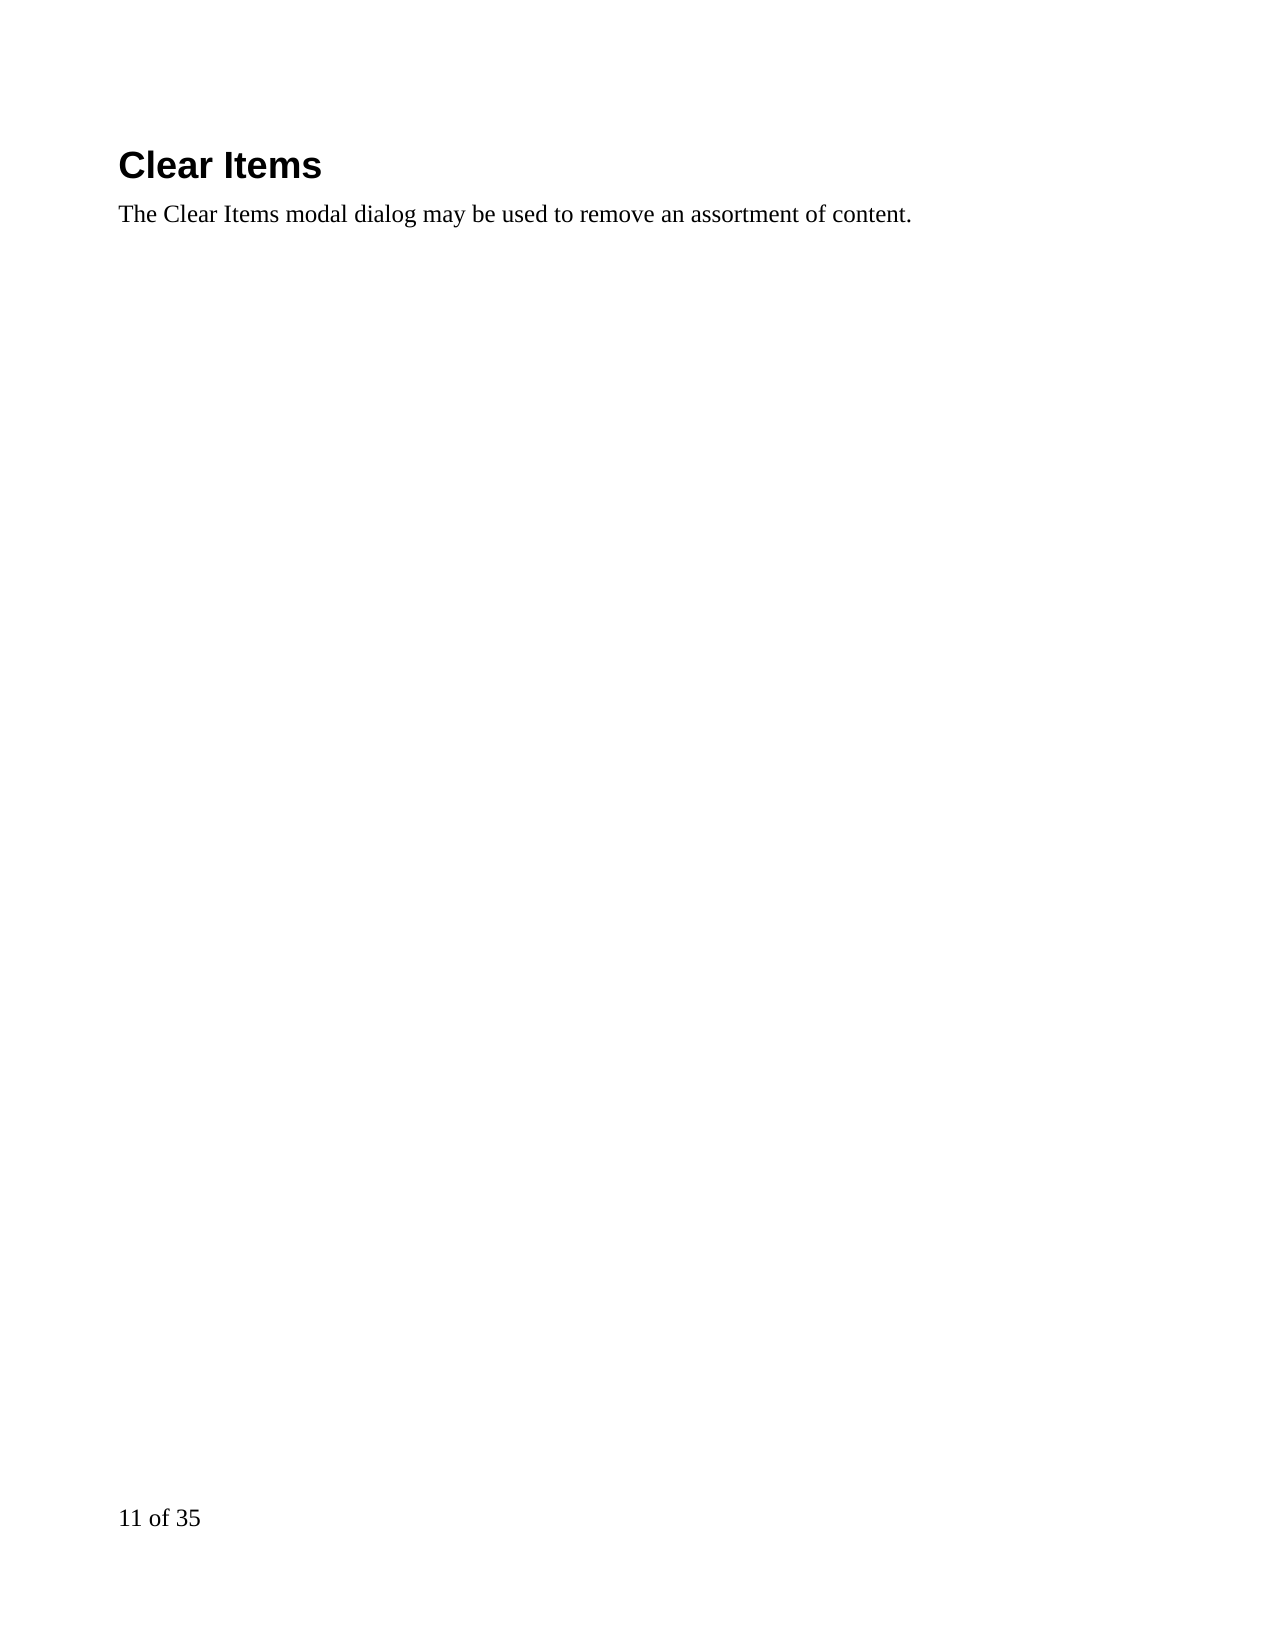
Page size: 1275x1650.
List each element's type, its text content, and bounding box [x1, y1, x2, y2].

text The Clear Items modal dialog may be used to remove an assortment of content. [118, 199, 1157, 228]
subtitle Clear Items [118, 143, 1157, 187]
